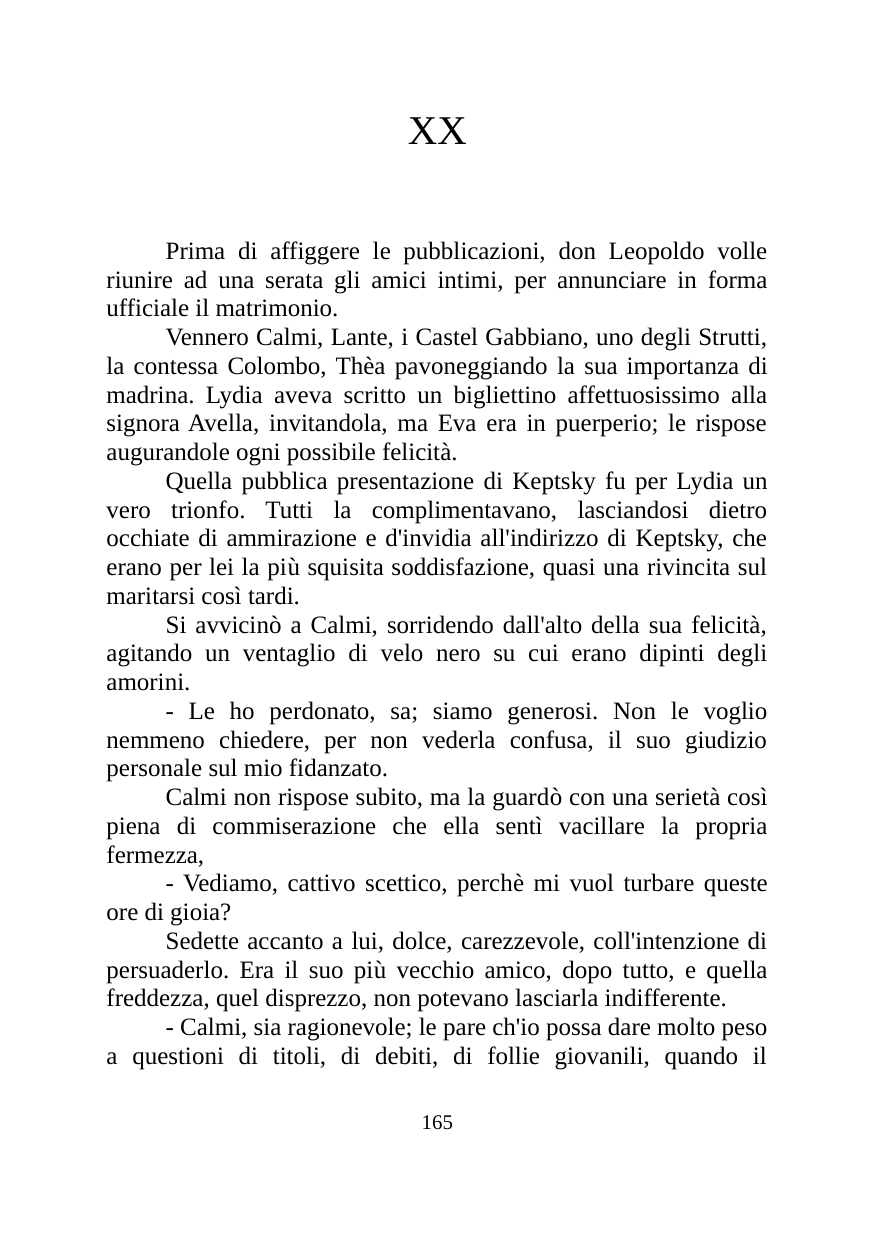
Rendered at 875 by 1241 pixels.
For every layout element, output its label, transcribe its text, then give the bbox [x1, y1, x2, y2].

text - Calmi, sia ragionevole; le pare ch'io possa dare molto peso a questioni di titoli, di debiti, di follie giovanili, quando il [106, 1012, 768, 1070]
text Sedette accanto a lui, dolce, carezzevole, coll'intenzione di persuaderlo. Era il suo più vecchio amico, dopo tutto, e quella freddezza, quel disprezzo, non potevano lasciarla indifferente. [106, 926, 768, 1012]
text Si avvicinò a Calmi, sorridendo dall'alto della sua felicità, agitando un ventaglio di velo nero su cui erano dipinti degli amorini. [106, 610, 768, 696]
text Calmi non rispose subito, ma la guardò con una serietà così piena di commiserazione che ella sentì vacillare la propria fermezza, [106, 782, 768, 868]
text Prima di affiggere le pubblicazioni, don Leopoldo volle riunire ad una serata gli amici intimi, per annunciare in forma ufficiale il matrimonio. [106, 236, 768, 322]
text Quella pubblica presentazione di Keptsky fu per Lydia un vero trionfo. Tutti la complimentavano, lasciandosi dietro occhiate di ammirazione e d'invidia all'indirizzo di Keptsky, che erano per lei la più squisita soddisfazione, quasi una rivincita sul maritarsi così tardi. [106, 466, 768, 610]
text Vennero Calmi, Lante, i Castel Gabbiano, uno degli Strutti, la contessa Colombo, Thèa pavoneggiando la sua importanza di madrina. Lydia aveva scritto un bigliettino affettuosissimo alla signora Avella, invitandola, ma Eva era in puerperio; le rispose augurandole ogni possibile felicità. [106, 322, 768, 466]
subtitle XX [106, 106, 768, 153]
text - Vediamo, cattivo scettico, perchè mi vuol turbare queste ore di gioia? [106, 868, 768, 926]
text - Le ho perdonato, sa; siamo generosi. Non le voglio nemmeno chiedere, per non vederla confusa, il suo giudizio personale sul mio fidanzato. [106, 696, 768, 782]
